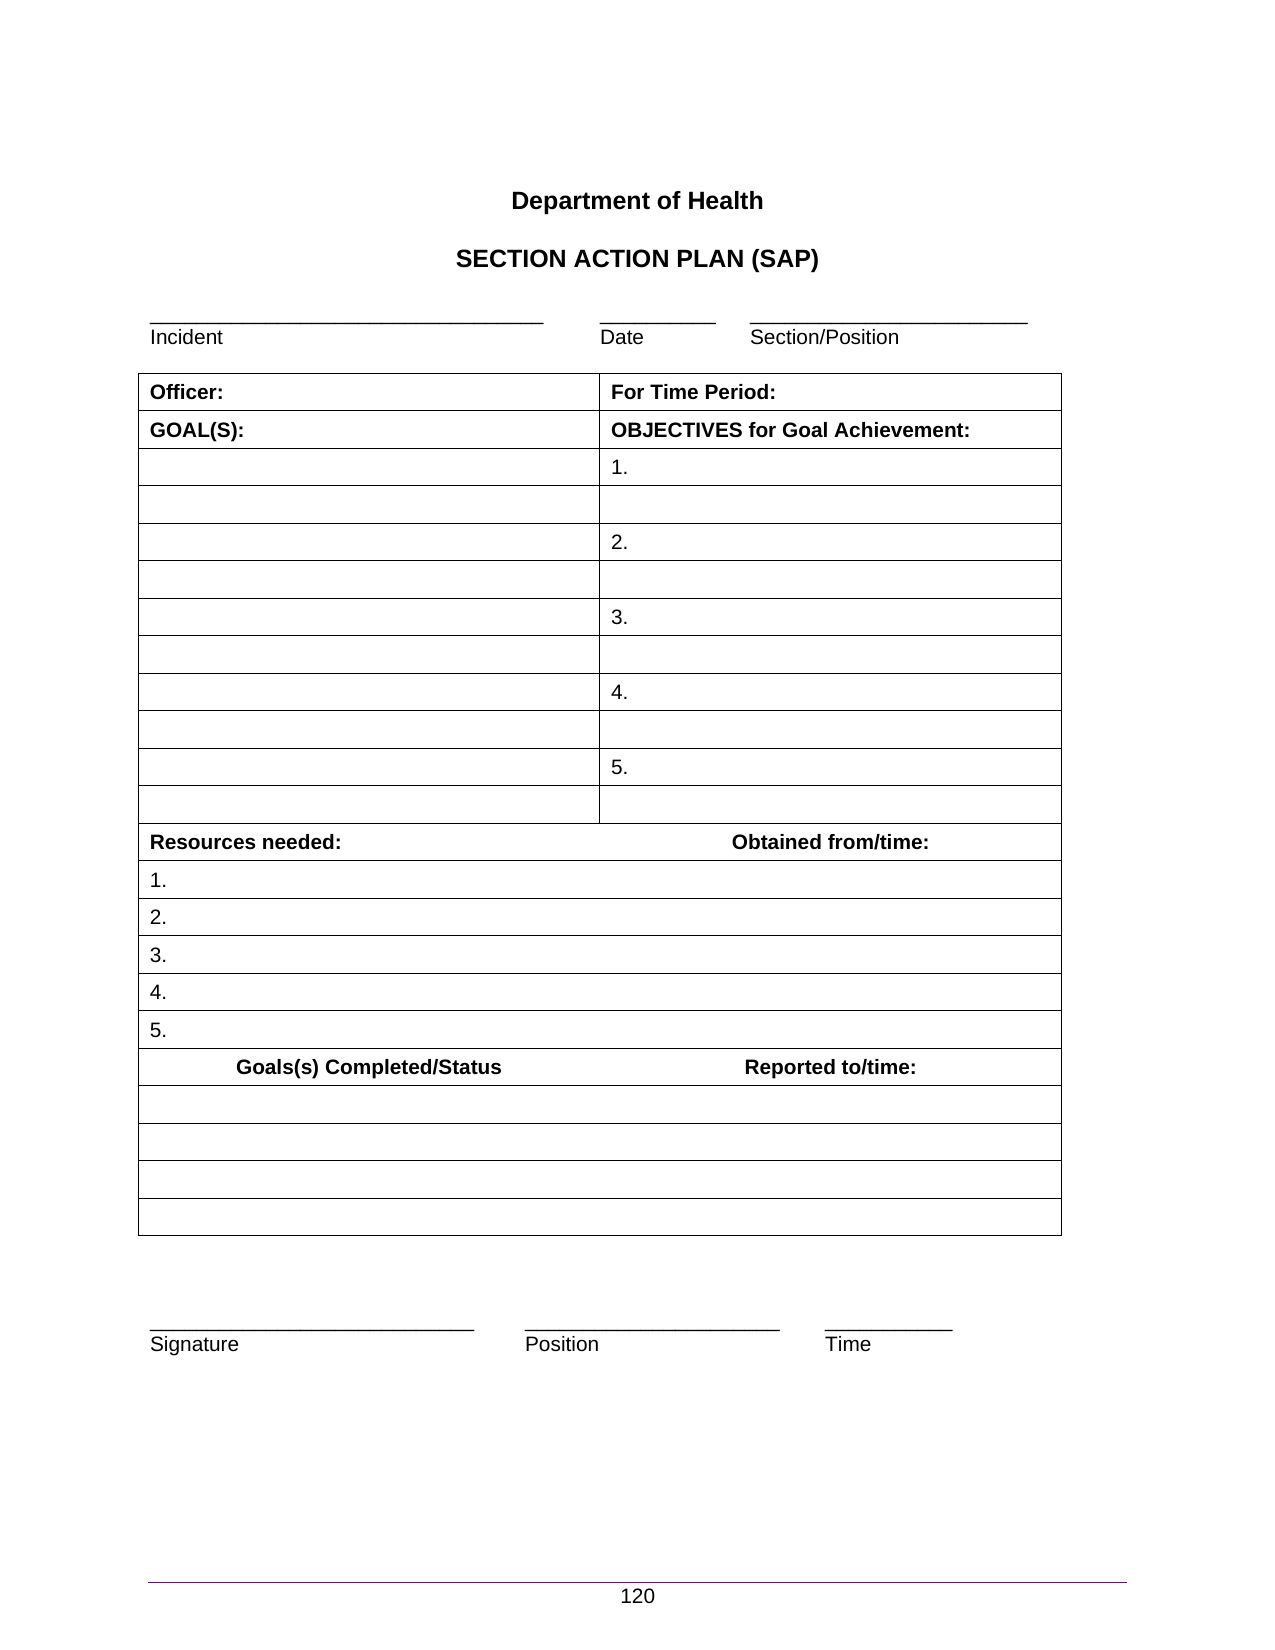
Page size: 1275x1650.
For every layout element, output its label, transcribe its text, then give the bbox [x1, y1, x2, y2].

subtitle SECTION ACTION PLAN (SAP) [150, 243, 1125, 272]
table_header Officer: [139, 374, 599, 410]
table_cell [139, 1086, 1061, 1123]
table_cell OBJECTIVES for Goal Achievement: [600, 411, 1061, 448]
table_cell 4. [600, 674, 1061, 710]
table_cell [139, 599, 599, 635]
table_cell GOAL(S): [139, 411, 599, 448]
table_cell [139, 486, 599, 523]
table_cell 4. [139, 974, 1061, 1010]
table_cell [139, 1199, 1061, 1235]
table_cell Goals(s) Completed/Status [139, 1049, 599, 1085]
table_cell [139, 524, 599, 560]
subtitle Department of Health [150, 186, 1125, 215]
table_cell [139, 561, 599, 598]
table_cell Obtained from/time: [600, 824, 1061, 860]
text __________________________________ __________ ________________________ [150, 301, 1125, 325]
table_cell [139, 449, 599, 485]
table_cell [600, 561, 1061, 598]
table_cell 5. [600, 749, 1061, 785]
table_cell Reported to/time: [600, 1049, 1061, 1085]
table_cell 2. [600, 524, 1061, 560]
table_cell [600, 711, 1061, 748]
table_cell [139, 1124, 1061, 1160]
table_cell 2. [139, 899, 1061, 935]
table_cell 3. [139, 936, 1061, 973]
table_cell 1. [139, 861, 1061, 898]
table_cell [139, 674, 599, 710]
table_cell [139, 711, 599, 748]
table_cell [139, 636, 599, 673]
table_cell [139, 1161, 1061, 1198]
table_cell 3. [600, 599, 1061, 635]
text Signature Position Time [150, 1332, 1125, 1356]
text ____________________________ ______________________ ___________ [150, 1308, 1125, 1332]
table_header For Time Period: [600, 374, 1061, 410]
table_cell [600, 636, 1061, 673]
text Incident Date Section/Position [150, 325, 1125, 349]
table_cell 1. [600, 449, 1061, 485]
table_cell [139, 786, 599, 823]
table_cell Resources needed: [139, 824, 599, 860]
table_cell [139, 749, 599, 785]
table_cell 5. [139, 1011, 1061, 1048]
table_cell [600, 486, 1061, 523]
table_cell [600, 786, 1061, 823]
